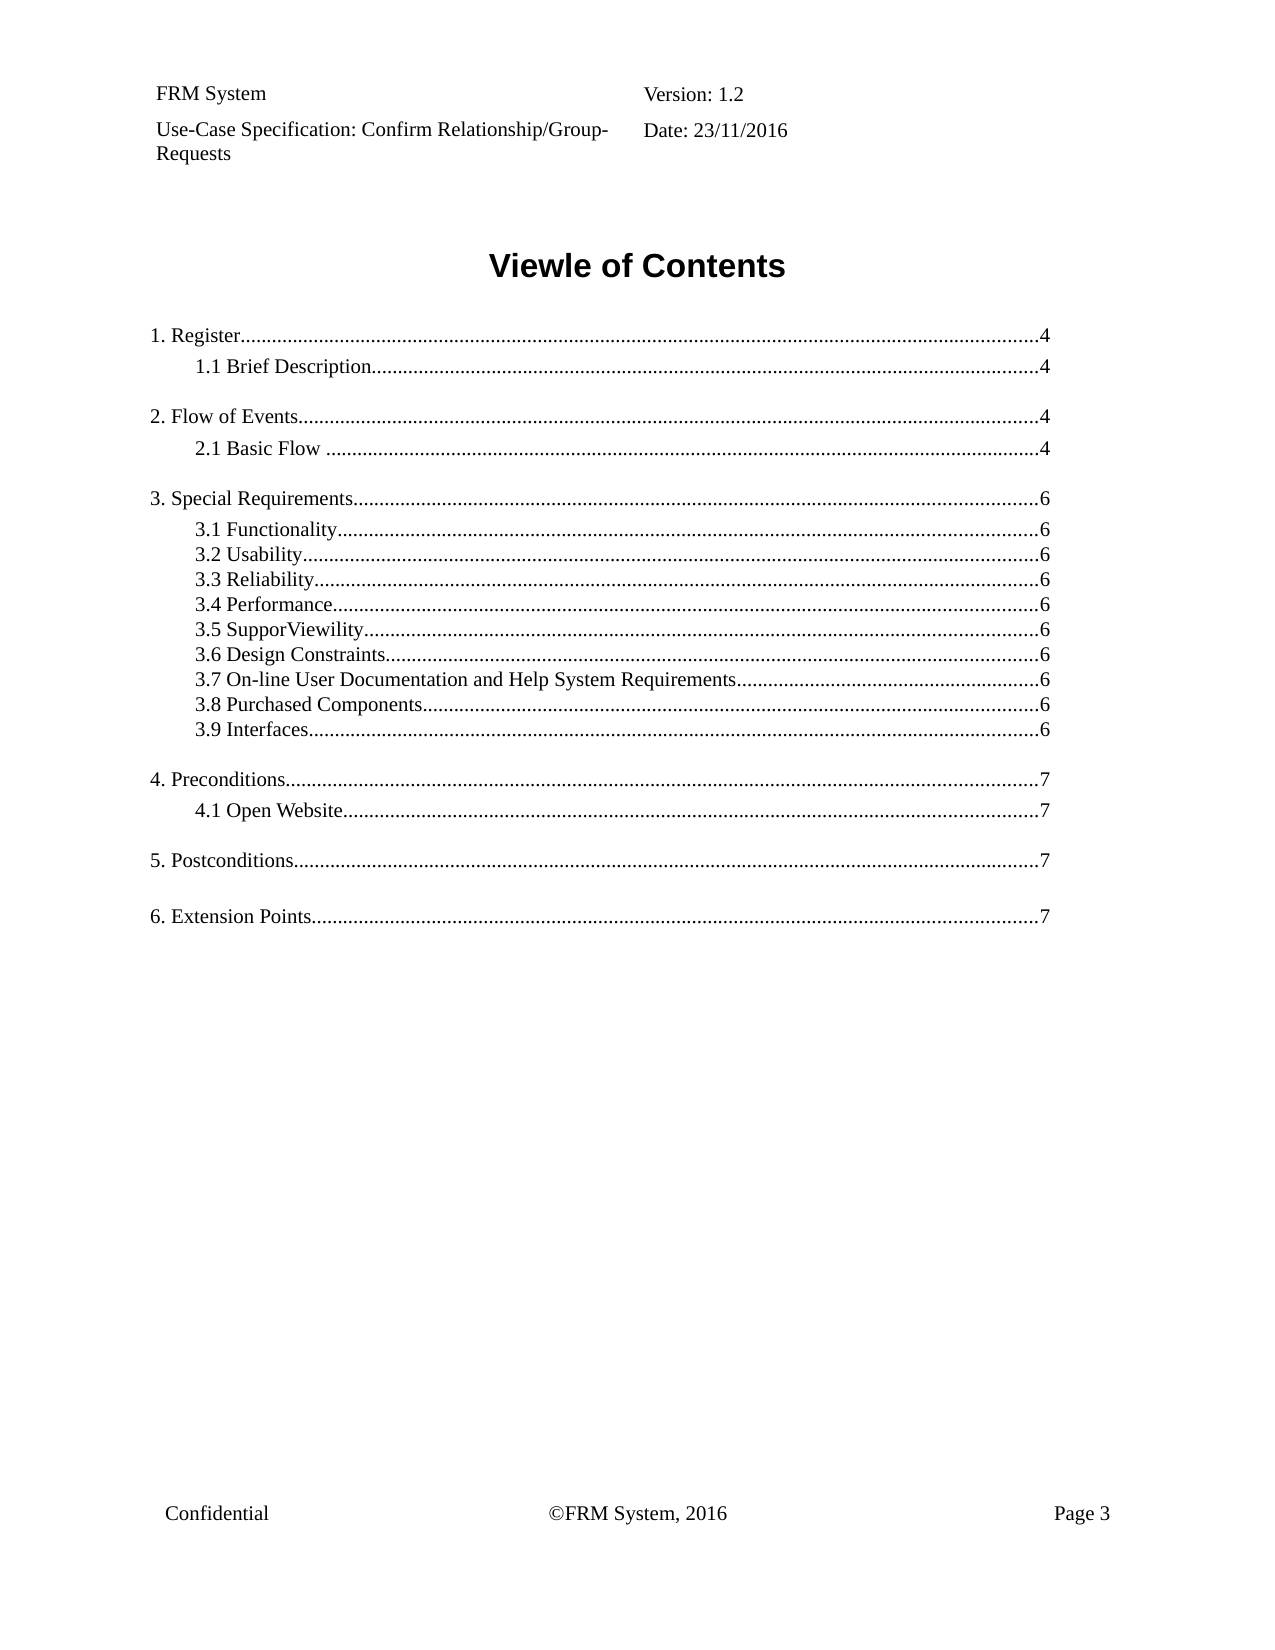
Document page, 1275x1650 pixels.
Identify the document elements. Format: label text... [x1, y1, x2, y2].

text 3.7 On-line User Documentation and Help System Requirements 6 [195, 666, 1050, 691]
text 5. Postconditions 7 [150, 847, 1050, 872]
text 3.8 Purchased Components 6 [195, 691, 1050, 716]
text 3. Special Requirements 6 [150, 484, 1050, 509]
subtitle Viewle of Contents [150, 246, 1125, 284]
text 3.2 Usability 6 [195, 541, 1050, 566]
text 3.4 Performance 6 [195, 591, 1050, 616]
text 1.1 Brief Description 4 [195, 353, 1050, 378]
text 3.6 Design Constraints 6 [195, 641, 1050, 666]
text 3.5 SupporViewility 6 [195, 616, 1050, 641]
text 4.1 Open Website 7 [195, 797, 1050, 822]
text 2. Flow of Events 4 [150, 403, 1050, 428]
text 3.3 Reliability 6 [195, 566, 1050, 591]
text 2.1 Basic Flow 4 [195, 434, 1050, 459]
text 3.9 Interfaces 6 [195, 716, 1050, 741]
text 6. Extension Points 7 [150, 903, 1050, 928]
text 3.1 Functionality 6 [195, 516, 1050, 541]
text 4. Preconditions 7 [150, 766, 1050, 791]
text 1. Register 4 [150, 322, 1050, 347]
